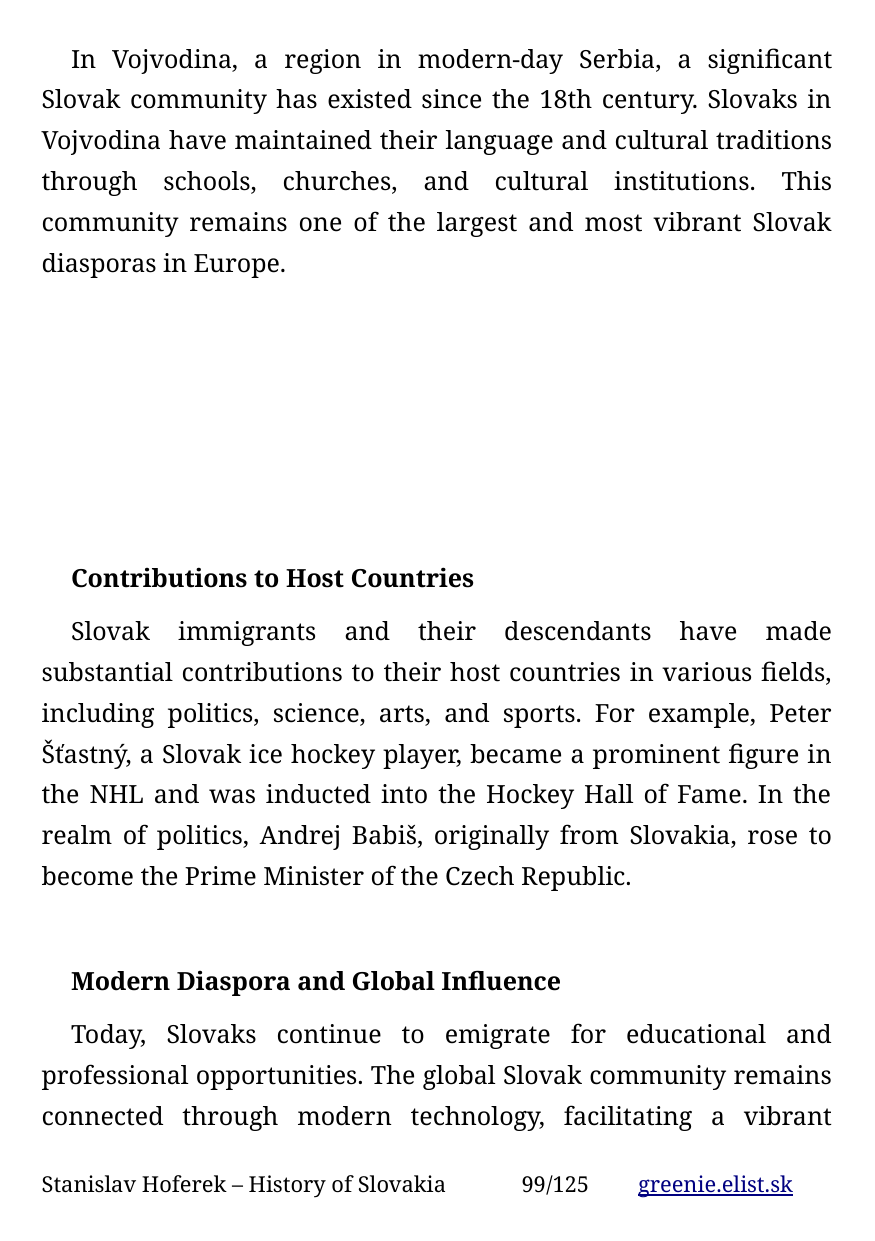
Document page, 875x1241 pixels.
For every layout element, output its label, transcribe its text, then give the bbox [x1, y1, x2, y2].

text Slovak immigrants and their descendants have made substantial contributions to their host countries in various fields, including politics, science, arts, and sports. For example, Peter Šťastný, a Slovak ice hockey player, became a prominent figure in the NHL and was inducted into the Hockey Hall of Fame. In the realm of politics, Andrej Babiš, originally from Slovakia, rose to become the Prime Minister of the Czech Republic. [41, 614, 833, 893]
text In Vojvodina, a region in modern-day Serbia, a significant Slovak community has existed since the 18th century. Slovaks in Vojvodina have maintained their language and cultural traditions through schools, churches, and cultural institutions. This community remains one of the largest and most vibrant Slovak diasporas in Europe. [41, 41, 833, 279]
text Today, Slovaks continue to emigrate for educational and professional opportunities. The global Slovak community remains connected through modern technology, facilitating a vibrant [41, 1017, 833, 1132]
text Modern Diaspora and Global Influence [41, 964, 833, 998]
text Contributions to Host Countries [41, 561, 833, 595]
